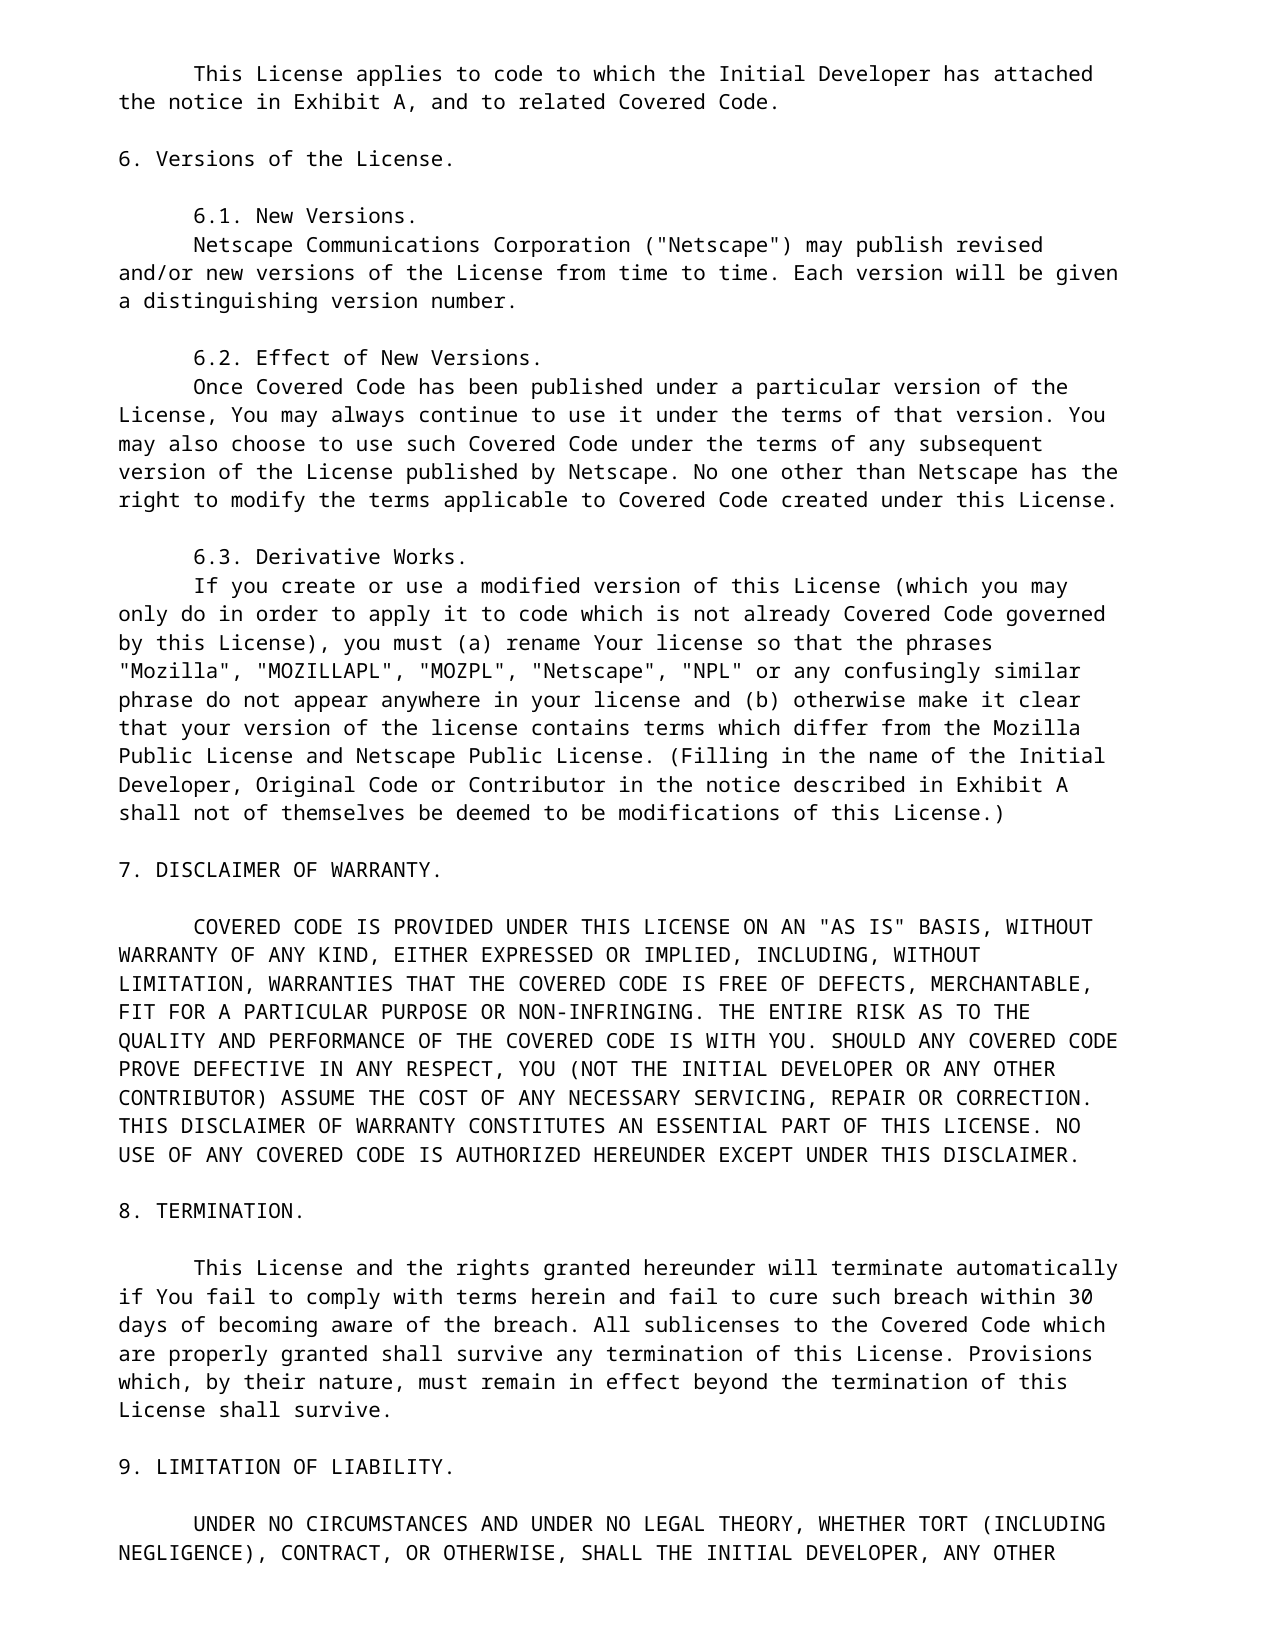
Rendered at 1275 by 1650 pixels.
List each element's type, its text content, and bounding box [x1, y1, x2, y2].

text a distinguishing version number. [118, 287, 1216, 315]
text only do in order to apply it to code which is not already Covered Code governed [118, 599, 1216, 628]
text 6.3. Derivative Works. [118, 542, 1216, 571]
text Once Covered Code has been published under a particular version of the [118, 372, 1216, 400]
text FIT FOR A PARTICULAR PURPOSE OR NON-INFRINGING. THE ENTIRE RISK AS TO THE [118, 997, 1216, 1026]
text that your version of the license contains terms which differ from the Mozilla [118, 713, 1216, 742]
text THIS DISCLAIMER OF WARRANTY CONSTITUTES AN ESSENTIAL PART OF THIS LICENSE. NO [118, 1111, 1216, 1140]
text "Mozilla", "MOZILLAPL", "MOZPL", "Netscape", "NPL" or any confusingly similar [118, 656, 1216, 685]
text right to modify the terms applicable to Covered Code created under this License. [118, 486, 1216, 514]
text LIMITATION, WARRANTIES THAT THE COVERED CODE IS FREE OF DEFECTS, MERCHANTABLE, [118, 969, 1216, 997]
text 7. DISCLAIMER OF WARRANTY. [118, 855, 1216, 884]
text License shall survive. [118, 1396, 1216, 1424]
text by this License), you must (a) rename Your license so that the phrases [118, 628, 1216, 656]
text 6.2. Effect of New Versions. [118, 343, 1216, 372]
text Public License and Netscape Public License. (Filling in the name of the Initial [118, 742, 1216, 770]
text may also choose to use such Covered Code under the terms of any subsequent [118, 429, 1216, 457]
text License, You may always continue to use it under the terms of that version. You [118, 400, 1216, 429]
text and/or new versions of the License from time to time. Each version will be given [118, 258, 1216, 287]
text PROVE DEFECTIVE IN ANY RESPECT, YOU (NOT THE INITIAL DEVELOPER OR ANY OTHER [118, 1054, 1216, 1083]
text 6.1. New Versions. [118, 201, 1216, 230]
text Developer, Original Code or Contributor in the notice described in Exhibit A [118, 770, 1216, 798]
text COVERED CODE IS PROVIDED UNDER THIS LICENSE ON AN "AS IS" BASIS, WITHOUT [118, 912, 1216, 941]
text which, by their nature, must remain in effect beyond the termination of this [118, 1367, 1216, 1396]
text 9. LIMITATION OF LIABILITY. [118, 1452, 1216, 1481]
text UNDER NO CIRCUMSTANCES AND UNDER NO LEGAL THEORY, WHETHER TORT (INCLUDING [118, 1509, 1216, 1538]
text days of becoming aware of the breach. All sublicenses to the Covered Code which [118, 1310, 1216, 1339]
text phrase do not appear anywhere in your license and (b) otherwise make it clear [118, 685, 1216, 713]
text NEGLIGENCE), CONTRACT, OR OTHERWISE, SHALL THE INITIAL DEVELOPER, ANY OTHER [118, 1538, 1216, 1566]
text WARRANTY OF ANY KIND, EITHER EXPRESSED OR IMPLIED, INCLUDING, WITHOUT [118, 941, 1216, 969]
text This License applies to code to which the Initial Developer has attached [118, 59, 1216, 87]
text QUALITY AND PERFORMANCE OF THE COVERED CODE IS WITH YOU. SHOULD ANY COVERED CODE [118, 1026, 1216, 1054]
text CONTRIBUTOR) ASSUME THE COST OF ANY NECESSARY SERVICING, REPAIR OR CORRECTION. [118, 1083, 1216, 1111]
text are properly granted shall survive any termination of this License. Provisions [118, 1339, 1216, 1367]
text If you create or use a modified version of this License (which you may [118, 571, 1216, 599]
text if You fail to comply with terms herein and fail to cure such breach within 30 [118, 1282, 1216, 1310]
text 8. TERMINATION. [118, 1197, 1216, 1225]
text Netscape Communications Corporation ("Netscape") may publish revised [118, 230, 1216, 258]
text This License and the rights granted hereunder will terminate automatically [118, 1253, 1216, 1282]
text the notice in Exhibit A, and to related Covered Code. [118, 87, 1216, 116]
text 6. Versions of the License. [118, 144, 1216, 173]
text shall not of themselves be deemed to be modifications of this License.) [118, 798, 1216, 827]
text version of the License published by Netscape. No one other than Netscape has the [118, 457, 1216, 486]
text USE OF ANY COVERED CODE IS AUTHORIZED HEREUNDER EXCEPT UNDER THIS DISCLAIMER. [118, 1140, 1216, 1168]
